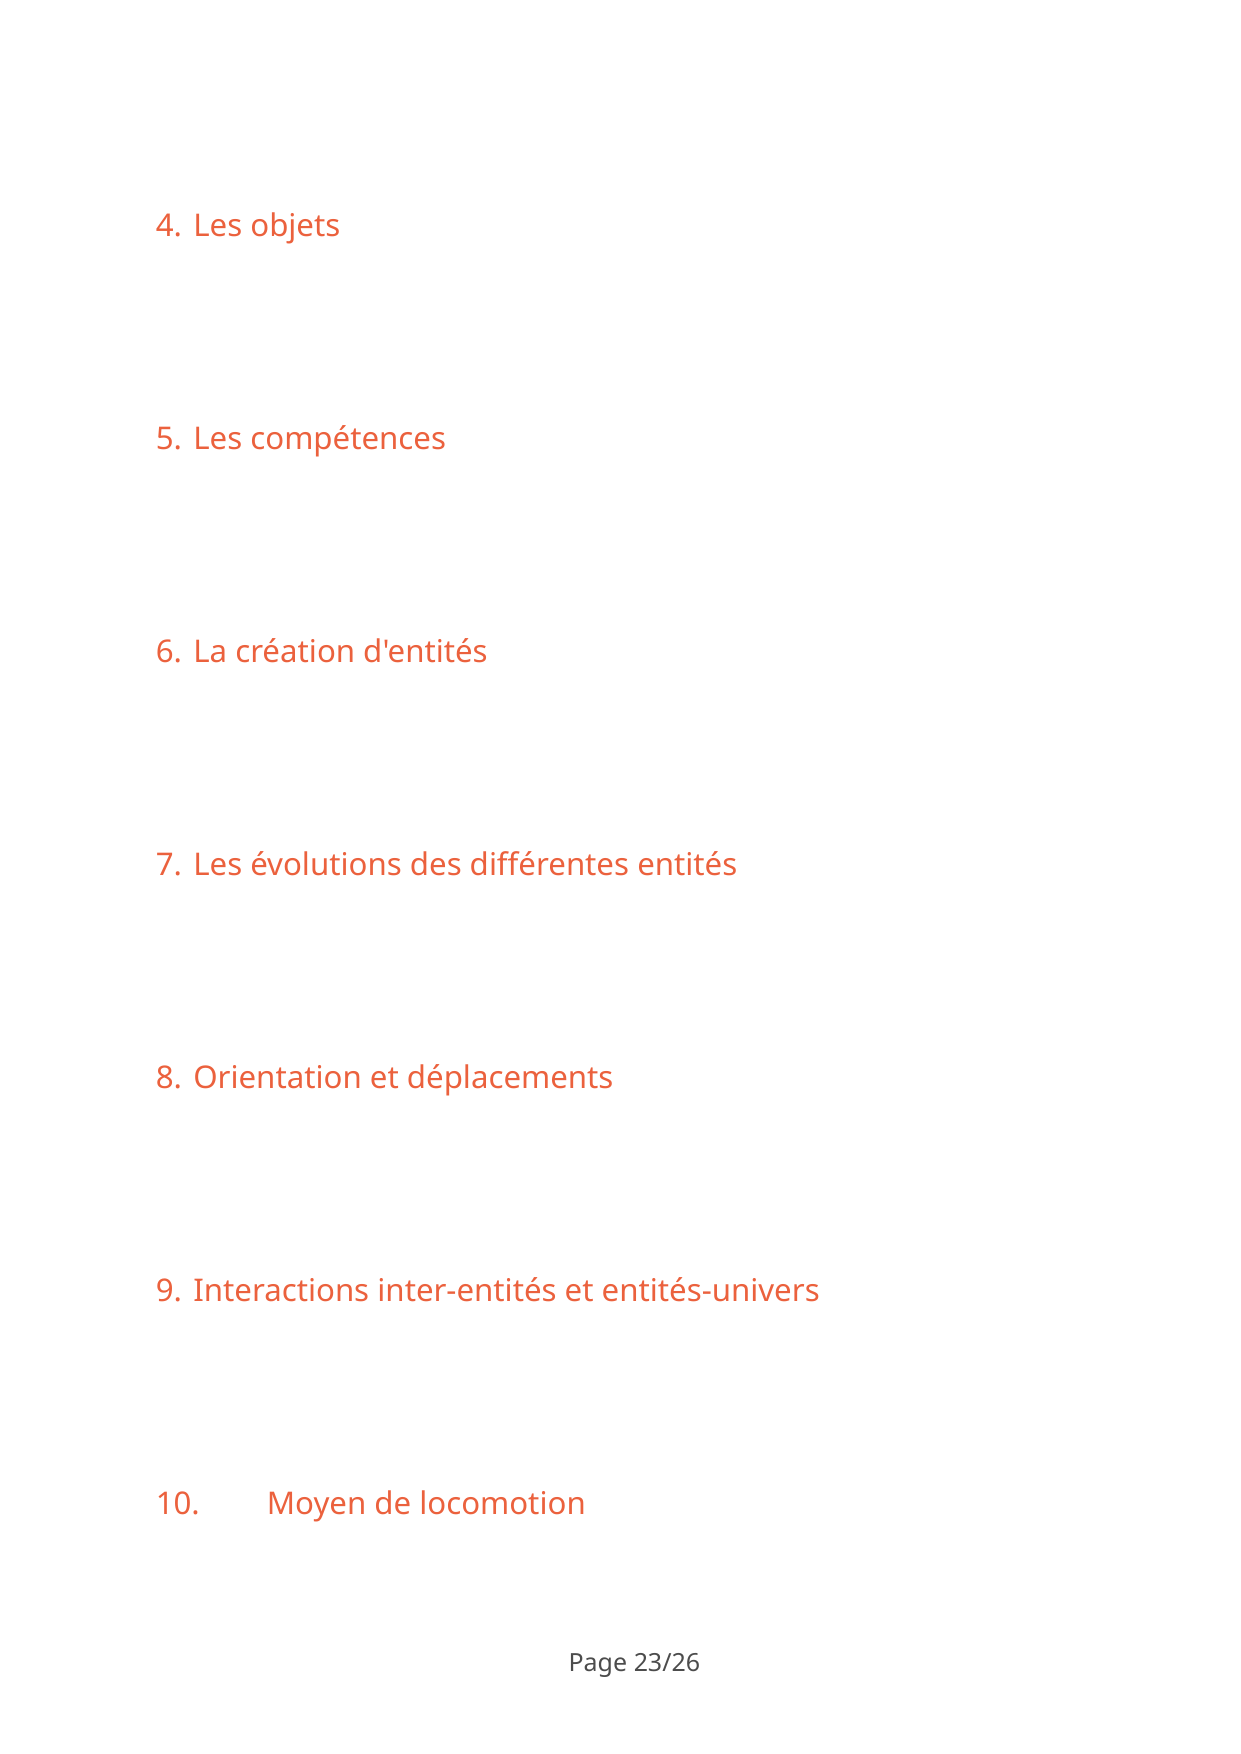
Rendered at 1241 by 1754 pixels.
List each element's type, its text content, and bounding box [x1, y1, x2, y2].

list Interactions inter-entités et entités-univers [156, 1268, 1122, 1311]
list Les évolutions des différentes entités [156, 842, 1122, 884]
list Les objets [156, 203, 1122, 245]
list La création d'entités [156, 629, 1122, 671]
list Orientation et déplacements [156, 1055, 1122, 1097]
list Moyen de locomotion [156, 1481, 1122, 1523]
list Les compétences [156, 416, 1122, 458]
